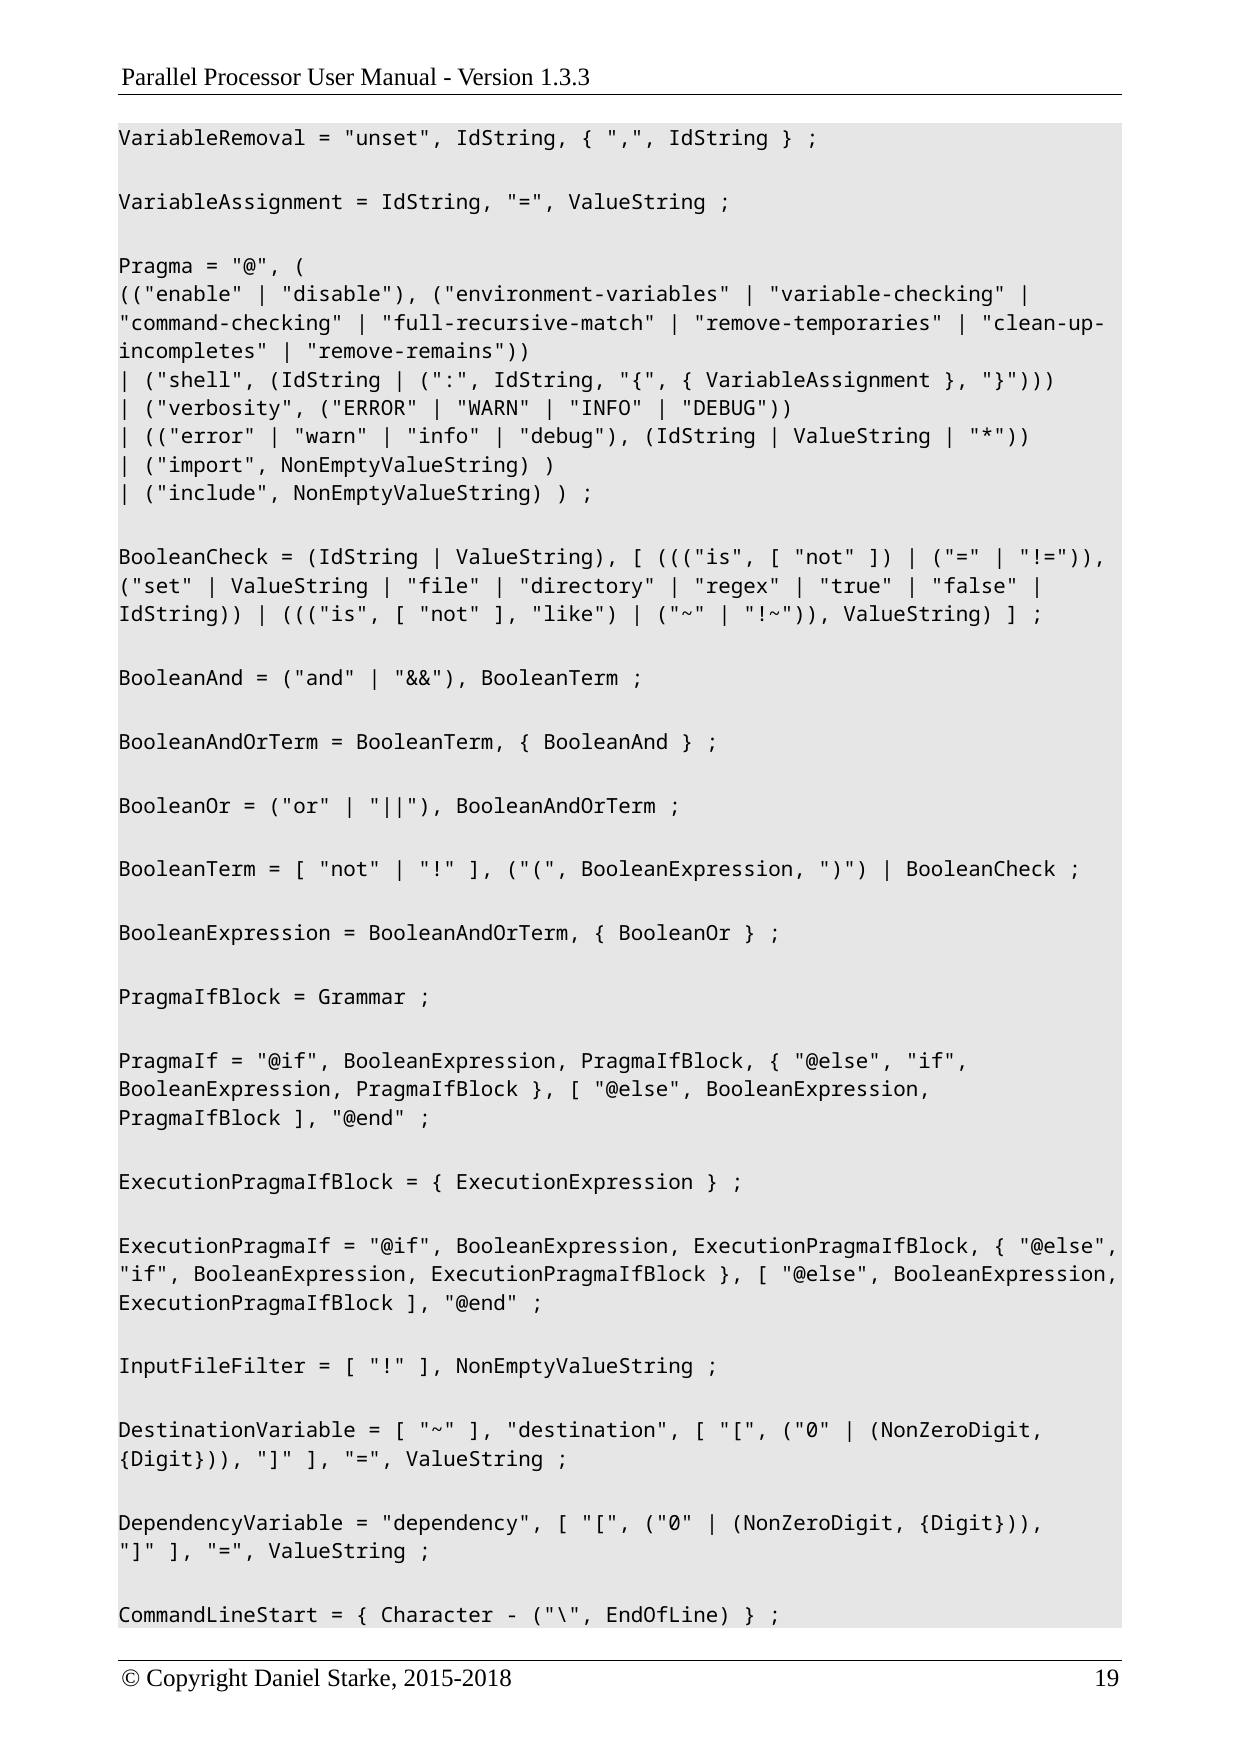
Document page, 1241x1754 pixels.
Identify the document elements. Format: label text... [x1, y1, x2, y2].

text VariableRemoval = "unset", IdString, { ",", IdString } ; [118, 123, 1122, 152]
text DestinationVariable = [ "~" ], "destination", [ "[", ("0" | (NonZeroDigit, {Digit})), "]" ], "=", ValueString ; [118, 1415, 1122, 1472]
text BooleanAnd = ("and" | "&&"), BooleanTerm ; [118, 663, 1122, 691]
text Pragma = "@", ( (("enable" | "disable"), ("environment-variables" | "variable-checking" | "command-checking" | "full-recursive-match" | "remove-temporaries" | "clean-up-incompletes" | "remove-remains")) | ("shell", (IdString | (":", IdString, "{", { VariableAssignment }, "}"))) | ("verbosity", ("ERROR" | "WARN" | "INFO" | "DEBUG")) | (("error" | "warn" | "info" | "debug"), (IdString | ValueString | "*")) | ("import", NonEmptyValueString) ) | ("include", NonEmptyValueString) ) ; [118, 251, 1122, 507]
text BooleanOr = ("or" | "||"), BooleanAndOrTerm ; [118, 791, 1122, 819]
text InputFileFilter = [ "!" ], NonEmptyValueString ; [118, 1351, 1122, 1380]
text PragmaIfBlock = Grammar ; [118, 982, 1122, 1011]
text BooleanAndOrTerm = BooleanTerm, { BooleanAnd } ; [118, 727, 1122, 755]
text BooleanCheck = (IdString | ValueString), [ ((("is", [ "not" ]) | ("=" | "!=")), ("set" | ValueString | "file" | "directory" | "regex" | "true" | "false" | IdString)) | ((("is", [ "not" ], "like") | ("~" | "!~")), ValueString) ] ; [118, 542, 1122, 628]
text VariableAssignment = IdString, "=", ValueString ; [118, 187, 1122, 216]
text BooleanExpression = BooleanAndOrTerm, { BooleanOr } ; [118, 918, 1122, 947]
text BooleanTerm = [ "not" | "!" ], ("(", BooleanExpression, ")") | BooleanCheck ; [118, 854, 1122, 883]
text ExecutionPragmaIfBlock = { ExecutionExpression } ; [118, 1167, 1122, 1195]
text DependencyVariable = "dependency", [ "[", ("0" | (NonZeroDigit, {Digit})), "]" ], "=", ValueString ; [118, 1508, 1122, 1564]
text PragmaIf = "@if", BooleanExpression, PragmaIfBlock, { "@else", "if", BooleanExpression, PragmaIfBlock }, [ "@else", BooleanExpression, PragmaIfBlock ], "@end" ; [118, 1046, 1122, 1131]
text ExecutionPragmaIf = "@if", BooleanExpression, ExecutionPragmaIfBlock, { "@else", "if", BooleanExpression, ExecutionPragmaIfBlock }, [ "@else", BooleanExpression, ExecutionPragmaIfBlock ], "@end" ; [118, 1231, 1122, 1316]
text CommandLineStart = { Character - ("\", EndOfLine) } ; [118, 1600, 1122, 1628]
